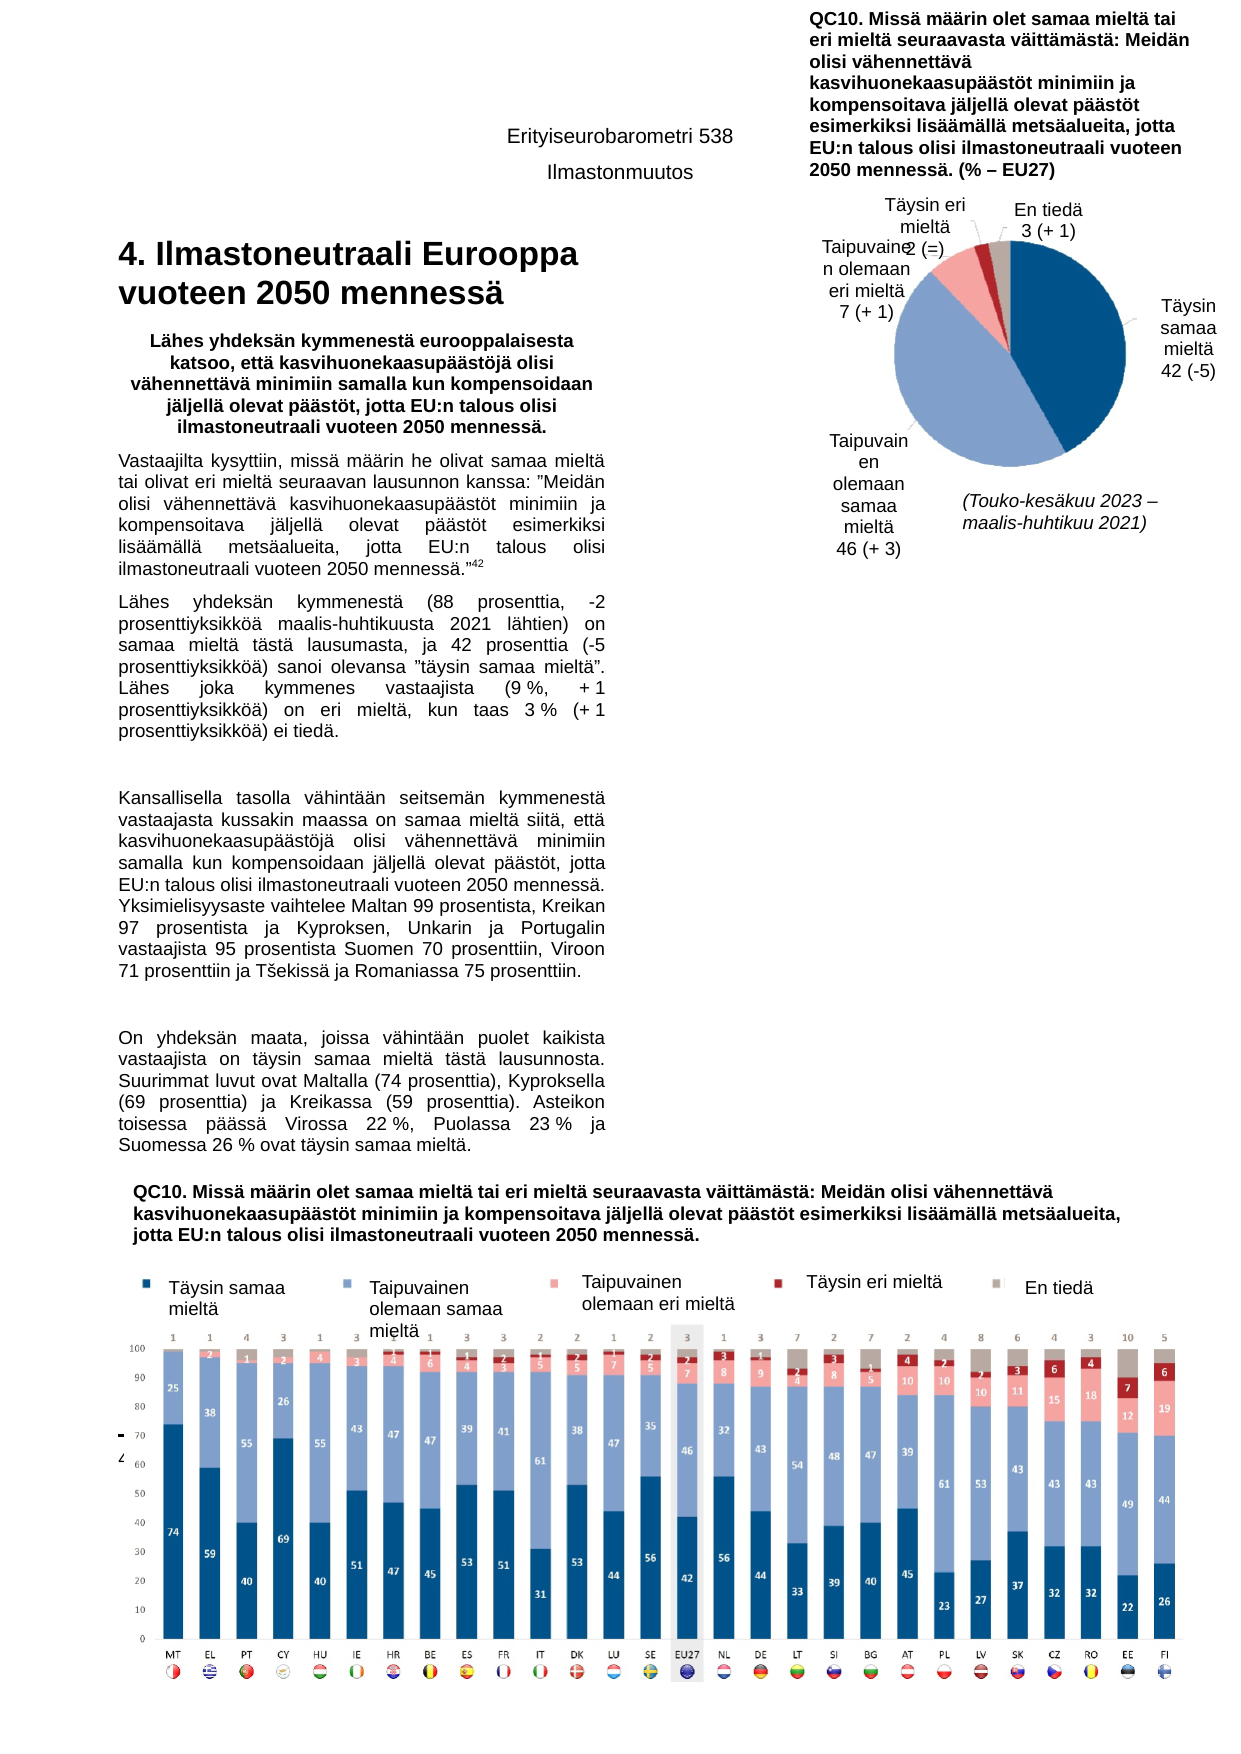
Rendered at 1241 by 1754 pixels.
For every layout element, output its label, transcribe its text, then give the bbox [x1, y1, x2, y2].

picture [135, 1263, 1005, 1297]
text Lähes yhdeksän kymmenestä (88 prosenttia, -2 prosenttiyksikköä maalis-huhtikuusta 2021 lähtien) on samaa mieltä tästä lausumasta, ja 42 prosenttia (-5 prosenttiyksikköä) sanoi olevansa ”täysin samaa mieltä”. Lähes joka kymmenes vastaajista (9 %, + 1 prosenttiyksikköä) on eri mieltä, kun taas 3 % (+ 1 prosenttiyksikköä) ei tiedä. [118, 591, 605, 742]
text Lähes yhdeksän kymmenestä eurooppalaisesta katsoo, että kasvihuonekaasupäästöjä olisi vähennettävä minimiin samalla kun kompensoidaan jäljellä olevat päästöt, jotta EU:n talous olisi ilmastoneutraali vuoteen 2050 mennessä. [118, 330, 605, 438]
subtitle 4. Ilmastoneutraali Eurooppa vuoteen 2050 mennessä [118, 234, 605, 311]
text On yhdeksän maata, joissa vähintään puolet kaikista vastaajista on täysin samaa mieltä tästä lausunnosta. Suurimmat luvut ovat Maltalla (74 prosenttia), Kyproksella (69 prosenttia) ja Kreikassa (59 prosenttia). Asteikon toisessa päässä Virossa 22 %, Puolassa 23 % ja Suomessa 26 % ovat täysin samaa mieltä. [118, 1026, 605, 1156]
text Kansallisella tasolla vähintään seitsemän kymmenestä vastaajasta kussakin maassa on samaa mieltä siitä, että kasvihuonekaasupäästöjä olisi vähennettävä minimiin samalla kun kompensoidaan jäljellä olevat päästöt, jotta EU:n talous olisi ilmastoneutraali vuoteen 2050 mennessä. Yksimielisyysaste vaihtelee Maltan 99 prosentista, Kreikan 97 prosentista ja Kyproksen, Unkarin ja Portugalin vastaajista 95 prosentista Suomen 70 prosenttiin, Viroon 71 prosenttiin ja Tšekissä ja Romaniassa 75 prosenttiin. [118, 787, 605, 981]
picture [886, 216, 1142, 469]
text Vastaajilta kysyttiin, missä määrin he olivat samaa mieltä tai olivat eri mieltä seuraavan lausunnon kanssa: ”Meidän olisi vähennettävä kasvihuonekaasupäästöt minimiin ja kompensoitava jäljellä olevat päästöt esimerkiksi lisäämällä metsäalueita, jotta EU:n talous olisi ilmastoneutraali vuoteen 2050 mennessä.” [118, 449, 605, 579]
picture [124, 1322, 1188, 1689]
